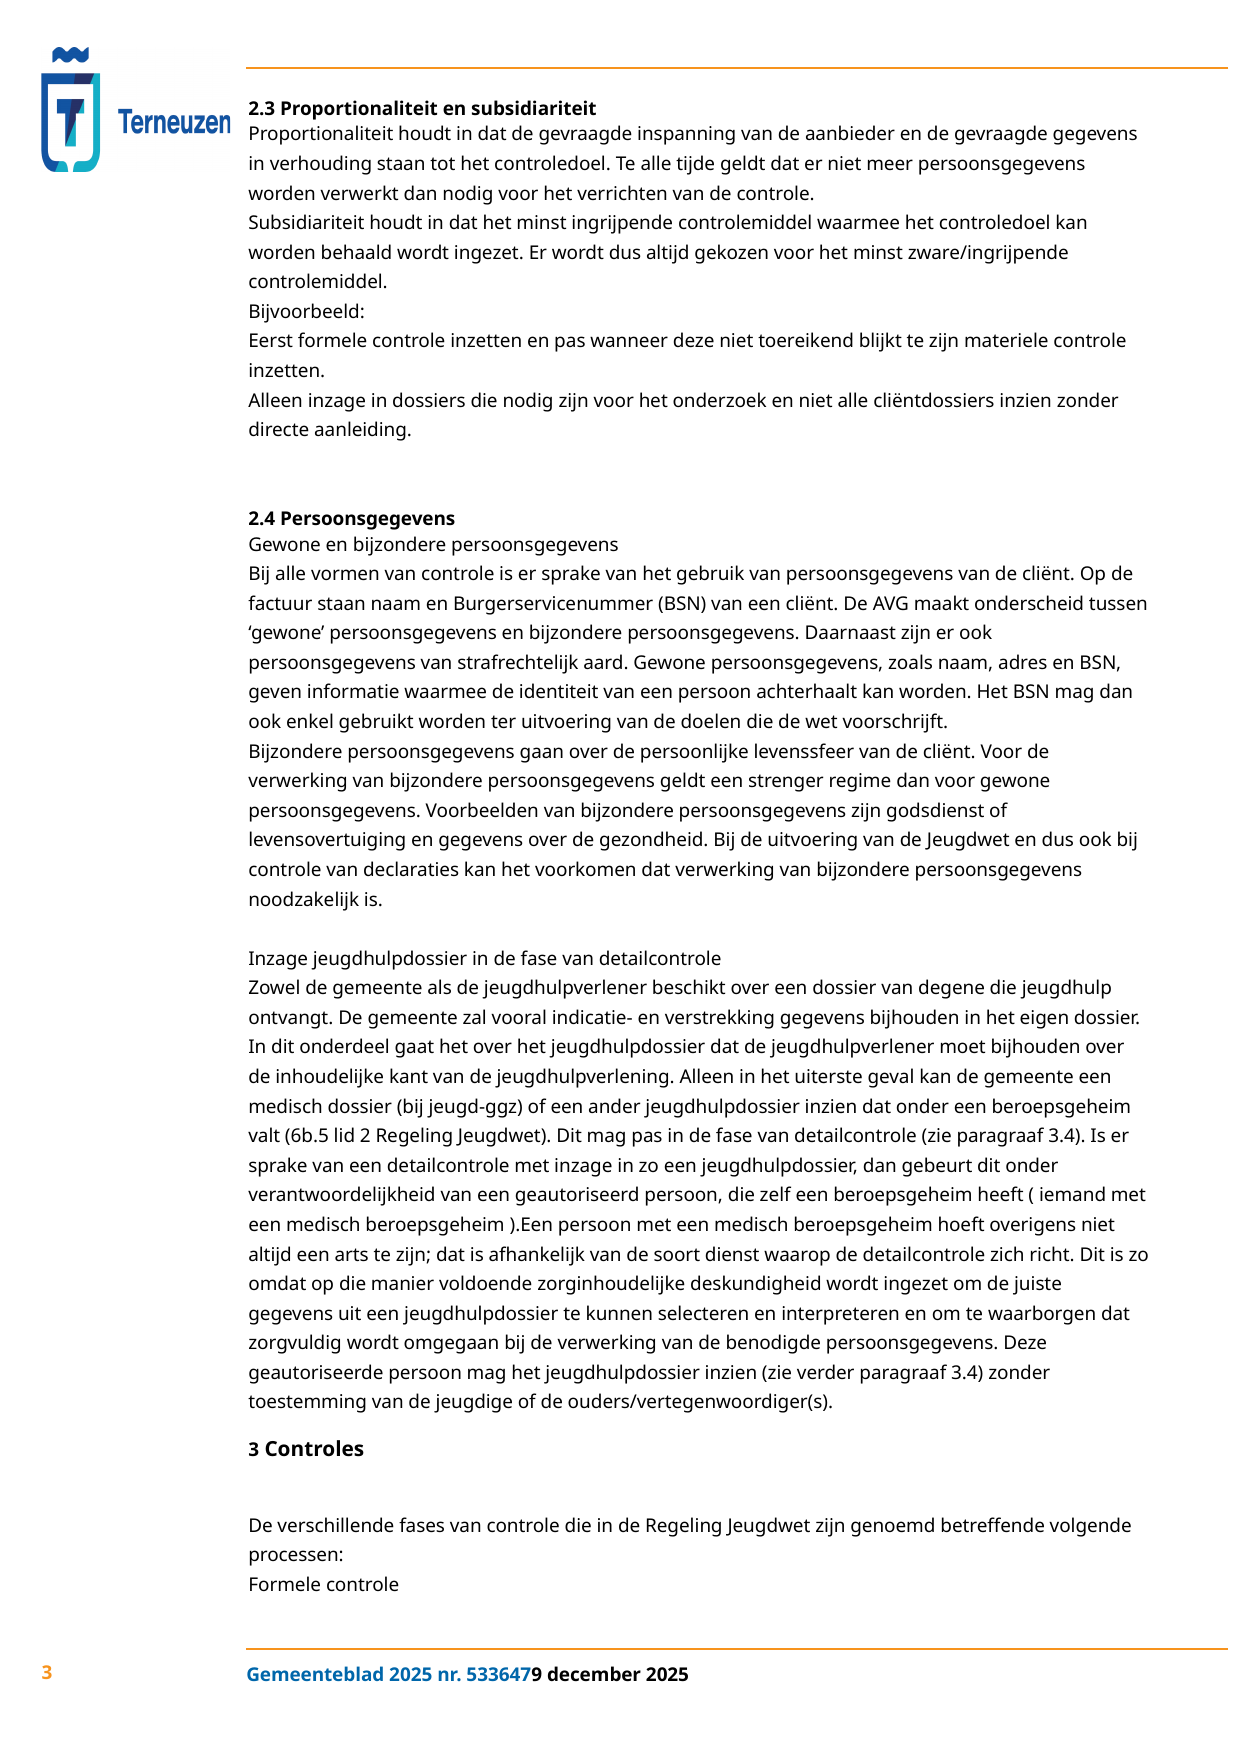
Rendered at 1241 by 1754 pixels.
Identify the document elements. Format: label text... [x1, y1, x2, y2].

text Zowel de gemeente als de jeugdhulpverlener beschikt over een dossier van degene die jeugdhulp ontvangt. De gemeente zal vooral indicatie- en verstrekking gegevens bijhouden in het eigen dossier. In dit onderdeel gaat het over het jeugdhulpdossier dat de jeugdhulpverlener moet bijhouden over de inhoudelijke kant van de jeugdhulpverlening. Alleen in het uiterste geval kan de gemeente een medisch dossier (bij jeugd-ggz) of een ander jeugdhulpdossier inzien dat onder een beroepsgeheim valt (6b.5 lid 2 Regeling Jeugdwet). Dit mag pas in de fase van detailcontrole (zie paragraaf 3.4). Is er sprake van een detailcontrole met inzage in zo een jeugdhulpdossier, dan gebeurt dit onder verantwoordelijkheid van een geautoriseerd persoon, die zelf een beroepsgeheim heeft ( iemand met een medisch beroepsgeheim ).Een persoon met een medisch beroepsgeheim hoeft overigens niet altijd een arts te zijn; dat is afhankelijk van de soort dienst waarop de detailcontrole zich richt. Dit is zo omdat op die manier voldoende zorginhoudelijke deskundigheid wordt ingezet om de juiste gegevens uit een jeugdhulpdossier te kunnen selecteren en interpreteren en om te waarborgen dat zorgvuldig wordt omgegaan bij de verwerking van de benodigde persoonsgegevens. Deze geautoriseerde persoon mag het jeugdhulpdossier inzien (zie verder paragraaf 3.4) zonder toestemming van de jeugdige of de ouders/vertegenwoordiger(s). [248, 974, 1152, 1414]
text Alleen inzage in dossiers die nodig zijn voor het onderzoek en niet alle cliëntdossiers inzien zonder directe aanleiding. [248, 387, 1152, 442]
text De verschillende fases van controle die in de Regeling Jeugdwet zijn genoemd betreffende volgende processen: [248, 1512, 1152, 1567]
text Bijzondere persoonsgegevens gaan over de persoonlijke levenssfeer van de cliënt. Voor de verwerking van bijzondere persoonsgegevens geldt een strenger regime dan voor gewone persoonsgegevens. Voorbeelden van bijzondere persoonsgegevens zijn godsdienst of levensovertuiging en gegevens over de gezondheid. Bij de uitvoering van de Jeugdwet en dus ook bij controle van declaraties kan het voorkomen dat verwerking van bijzondere persoonsgegevens noodzakelijk is. [248, 738, 1152, 912]
text Proportionaliteit houdt in dat de gevraagde inspanning van de aanbieder en de gevraagde gegevens in verhouding staan tot het controledoel. Te alle tijde geldt dat er niet meer persoonsgegevens worden verwerkt dan nodig voor het verrichten van de controle. [248, 121, 1152, 205]
text Bijvoorbeeld: [248, 298, 1152, 324]
text 3 Controles [248, 1434, 1152, 1463]
text 2.3 Proportionaliteit en subsidiariteit [248, 95, 1152, 121]
picture [41, 47, 231, 172]
text Gewone en bijzondere persoonsgegevens [248, 531, 1152, 557]
text Formele controle [248, 1571, 1152, 1597]
text Eerst formele controle inzetten en pas wanneer deze niet toereikend blijkt te zijn materiele controle inzetten. [248, 328, 1152, 383]
text 2.4 Persoonsgegevens [248, 505, 1152, 531]
text Inzage jeugdhulpdossier in de fase van detailcontrole [248, 945, 1152, 971]
text Subsidiariteit houdt in dat het minst ingrijpende controlemiddel waarmee het controledoel kan worden behaald wordt ingezet. Er wordt dus altijd gekozen voor het minst zware/ingrijpende controlemiddel. [248, 209, 1152, 294]
text Bij alle vormen van controle is er sprake van het gebruik van persoonsgegevens van de cliënt. Op de factuur staan naam en Burgerservicenummer (BSN) van een cliënt. De AVG maakt onderscheid tussen ‘gewone’ persoonsgegevens en bijzondere persoonsgegevens. Daarnaast zijn er ook persoonsgegevens van strafrechtelijk aard. Gewone persoonsgegevens, zoals naam, adres en BSN, geven informatie waarmee de identiteit van een persoon achterhaalt kan worden. Het BSN mag dan ook enkel gebruikt worden ter uitvoering van de doelen die de wet voorschrijft. [248, 560, 1152, 734]
